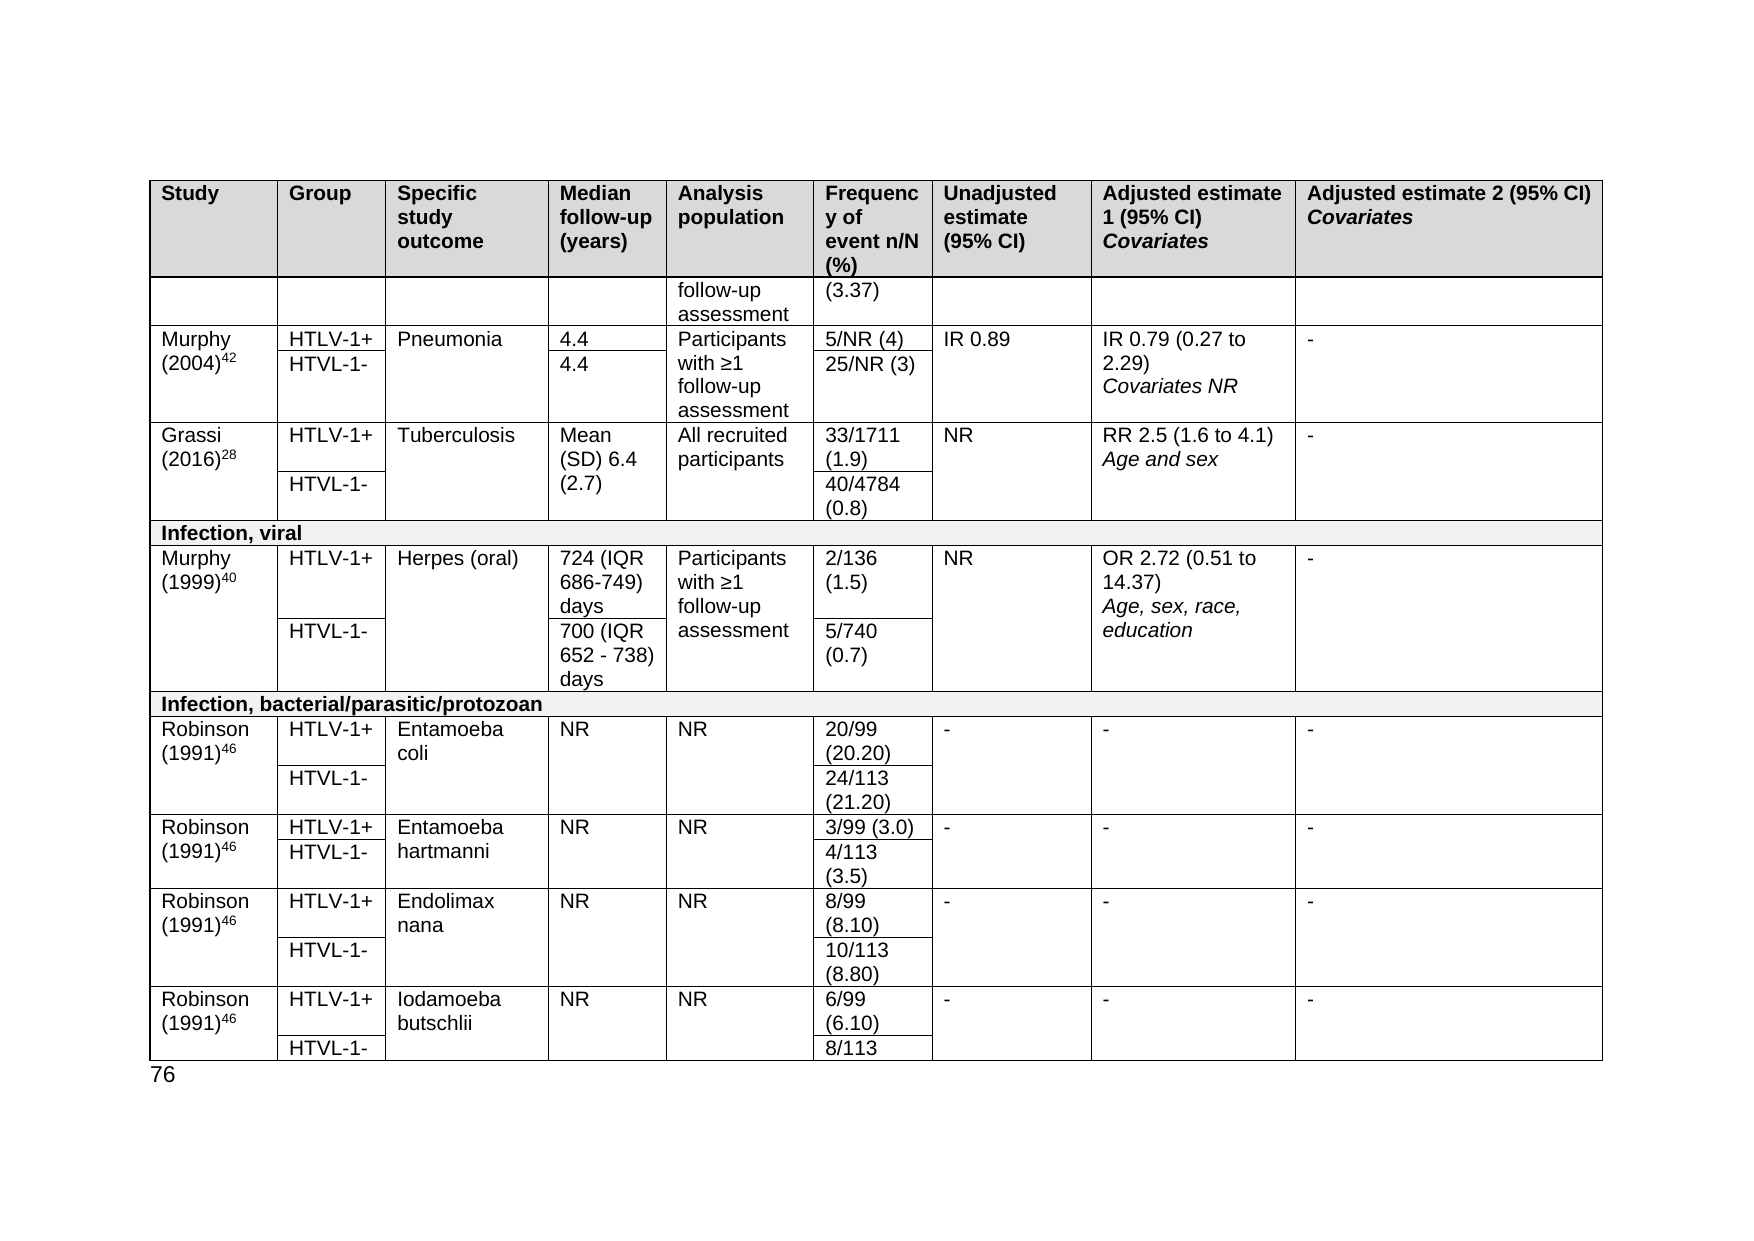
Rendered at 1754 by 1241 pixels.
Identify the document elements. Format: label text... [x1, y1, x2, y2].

table_cell - [933, 278, 1091, 325]
table_header Study [151, 181, 277, 276]
table_cell HTLV-1+ [278, 815, 385, 839]
table_cell All recruited participants [667, 423, 813, 520]
table_cell - [1092, 889, 1295, 986]
table_header Specific study outcome [386, 181, 548, 276]
table_cell Herpes (oral) [386, 546, 548, 691]
table_cell NR [549, 987, 666, 1060]
table_cell HTVL-1- [278, 766, 385, 814]
table_cell HTVL-1- [278, 472, 385, 520]
table_cell - [933, 889, 1091, 986]
table_cell Robinson (1991)46 [151, 815, 277, 888]
table_cell - [1092, 815, 1295, 888]
table_cell [386, 278, 548, 325]
table_cell Robinson (1991)46 [151, 889, 277, 986]
table_cell 2/136 (1.5) [814, 546, 932, 618]
table_cell 4/113 (3.5) [814, 840, 932, 888]
table_cell Participants with ≥1 follow-up assessment [667, 546, 813, 691]
table_cell NR [933, 546, 1091, 691]
table_cell - [1296, 987, 1602, 1060]
table_cell HTLV-1+ [278, 546, 385, 618]
table_cell Murphy (1999)40 [151, 546, 277, 691]
table_cell follow-up assessment [667, 278, 813, 325]
table_cell OR 2.72 (0.51 to 14.37) Age, sex, race, education [1092, 546, 1295, 691]
table_header Median follow-up (years) [549, 181, 666, 276]
table_cell - [1296, 717, 1602, 814]
table_cell Infection, viral [151, 521, 1602, 545]
table_cell Grassi (2016)28 [151, 423, 277, 520]
table_cell - [933, 717, 1091, 814]
table_cell (3.37) [814, 278, 932, 325]
table_cell Murphy (2004)42 [151, 326, 277, 422]
table_header Frequency of event n/N (%) [814, 181, 932, 276]
table_cell HTLV-1+ [278, 326, 385, 350]
table_cell IR 0.79 (0.27 to 2.29) Covariates NR [1092, 326, 1295, 422]
table_cell 6/99 (6.10) [814, 987, 932, 1035]
table_cell 40/4784 (0.8) [814, 472, 932, 520]
table_cell HTVL-1- [278, 619, 385, 691]
table_cell NR [549, 717, 666, 814]
table_cell 20/99 (20.20) [814, 717, 932, 765]
table_cell [151, 278, 277, 325]
table_cell 5/NR (4) [814, 326, 932, 350]
table_cell 8/113 [814, 1036, 932, 1060]
table_cell HTVL-1- [278, 351, 385, 422]
table_cell 3/99 (3.0) [814, 815, 932, 839]
table_cell Pneumonia [386, 326, 548, 422]
table_header Adjusted estimate 2 (95% CI) Covariates [1296, 181, 1602, 276]
table_header Unadjusted estimate (95% CI) [933, 181, 1091, 276]
table_cell HTLV-1+ [278, 423, 385, 471]
table_cell Robinson (1991)46 [151, 717, 277, 814]
table_cell 10/113 (8.80) [814, 938, 932, 986]
table_cell 5/740 (0.7) [814, 619, 932, 691]
table_cell RR 2.5 (1.6 to 4.1) Age and sex [1092, 423, 1295, 520]
table_cell IR 0.89 [933, 326, 1091, 422]
table_cell HTVL-1- [278, 938, 385, 986]
table_cell NR [933, 423, 1091, 520]
table_cell [549, 278, 666, 325]
table_cell - [933, 987, 1091, 1060]
table_cell NR [667, 987, 813, 1060]
table_cell Infection, bacterial/parasitic/protozoan [151, 692, 1602, 716]
table_cell NR [667, 889, 813, 986]
table_cell Robinson (1991)46 [151, 987, 277, 1060]
table_cell HTVL-1- [278, 840, 385, 888]
table_cell 25/NR (3) [814, 351, 932, 422]
table_cell - [933, 815, 1091, 888]
table_cell HTLV-1+ [278, 889, 385, 937]
table_cell Endolimax nana [386, 889, 548, 986]
table_header Adjusted estimate 1 (95% CI) Covariates [1092, 181, 1295, 276]
table_cell NR [667, 815, 813, 888]
table_cell - [1296, 546, 1602, 691]
table_cell HTLV-1+ [278, 987, 385, 1035]
table_cell 24/113 (21.20) [814, 766, 932, 814]
table_header Group [278, 181, 385, 276]
table_cell HTVL-1- [278, 1036, 385, 1060]
table_cell Mean (SD) 6.4 (2.7) [549, 423, 666, 520]
table_cell - [1296, 326, 1602, 422]
table_cell 724 (IQR 686-749) days [549, 546, 666, 618]
table_cell - [1296, 815, 1602, 888]
table_cell - [1296, 278, 1602, 325]
table_cell NR [549, 815, 666, 888]
table_cell 700 (IQR 652 - 738) days [549, 619, 666, 691]
table_cell - [1092, 717, 1295, 814]
table_cell - [1092, 987, 1295, 1060]
table_cell 4.4 [549, 351, 666, 422]
table_cell Tuberculosis [386, 423, 548, 520]
table_cell NR [667, 717, 813, 814]
table_cell Entamoeba hartmanni [386, 815, 548, 888]
table_cell - [1092, 278, 1295, 325]
table_cell - [1296, 423, 1602, 520]
table_cell 8/99 (8.10) [814, 889, 932, 937]
table_cell Iodamoeba butschlii [386, 987, 548, 1060]
table_cell 4.4 [549, 326, 666, 350]
table_cell [278, 278, 385, 325]
table_cell Participants with ≥1 follow-up assessment [667, 326, 813, 422]
table_cell 33/1711 (1.9) [814, 423, 932, 471]
table_cell HTLV-1+ [278, 717, 385, 765]
table_header Analysis population [667, 181, 813, 276]
table_cell - [1296, 889, 1602, 986]
table_cell Entamoeba coli [386, 717, 548, 814]
table_cell NR [549, 889, 666, 986]
